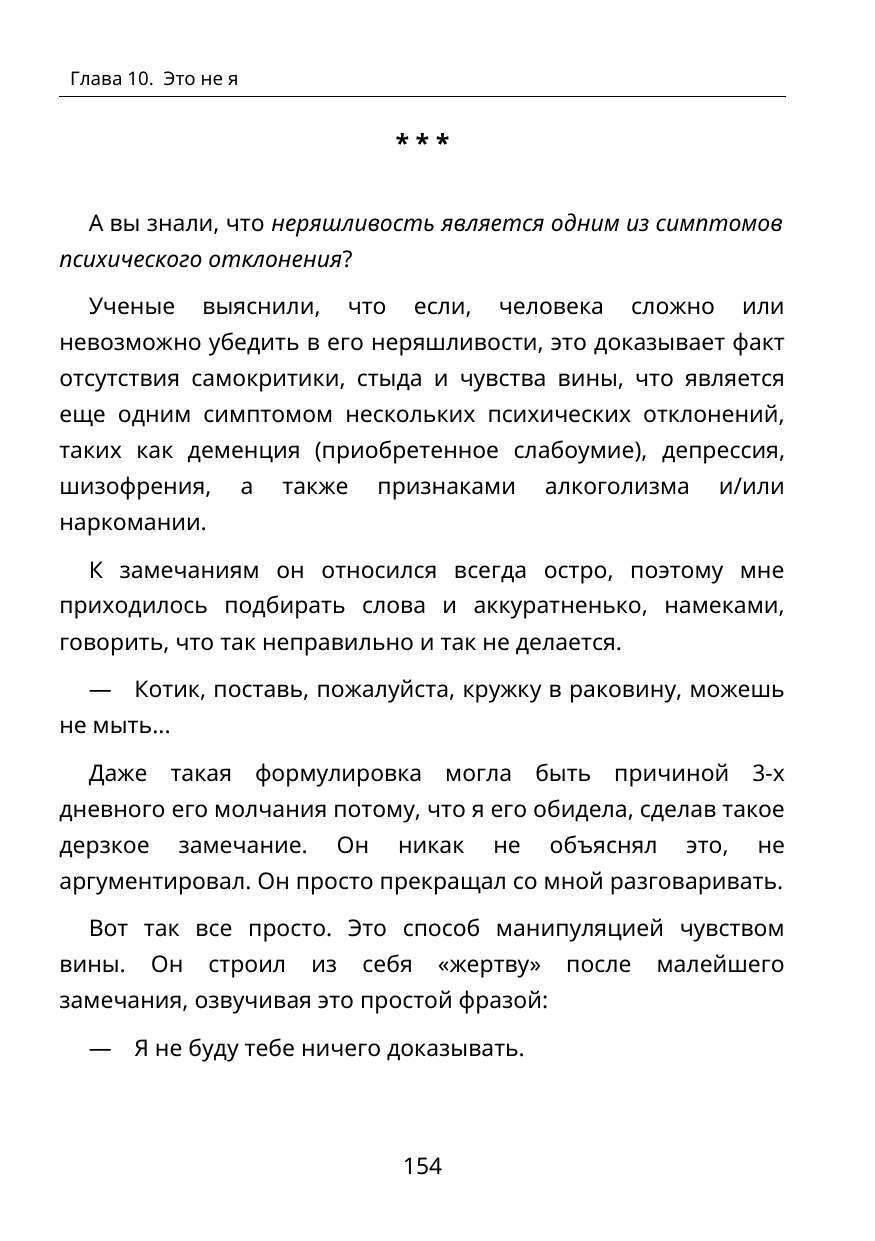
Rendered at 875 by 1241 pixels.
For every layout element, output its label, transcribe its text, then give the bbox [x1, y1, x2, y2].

text А вы знали, что неряшливость является одним из симптомов психического отклонения? [59, 207, 786, 274]
list Котик, поставь, пожалуйста, кружку в раковину, можешь не мыть... [59, 673, 786, 740]
text Даже такая формулировка могла быть причиной 3-х дневного его молчания потому, что я его обидела, сделав такое дерзкое замечание. Он никак не объяснял это, не аргументировал. Он просто прекращал со мной разговаривать. [59, 757, 786, 896]
text Ученые выяснили, что если, человека сложно или невозможно убедить в его неряшливости, это доказывает факт отсутствия самокритики, стыда и чувства вины, что является еще одним симптомом нескольких психических отклонений, таких как деменция (приобретенное слабоумие), депрессия, шизофрения, а также признаками алкоголизма и/или наркомании. [59, 290, 786, 537]
text Вот так все просто. Это способ манипуляцией чувством вины. Он строил из себя «жертву» после малейшего замечания, озвучивая это простой фразой: [59, 912, 786, 1015]
list Я не буду тебе ничего доказывать. [59, 1032, 786, 1063]
subtitle * * * [59, 126, 786, 160]
text К замечаниям он относился всегда остро, поэтому мне приходилось подбирать слова и аккуратненько, намеками, говорить, что так неправильно и так не делается. [59, 553, 786, 657]
